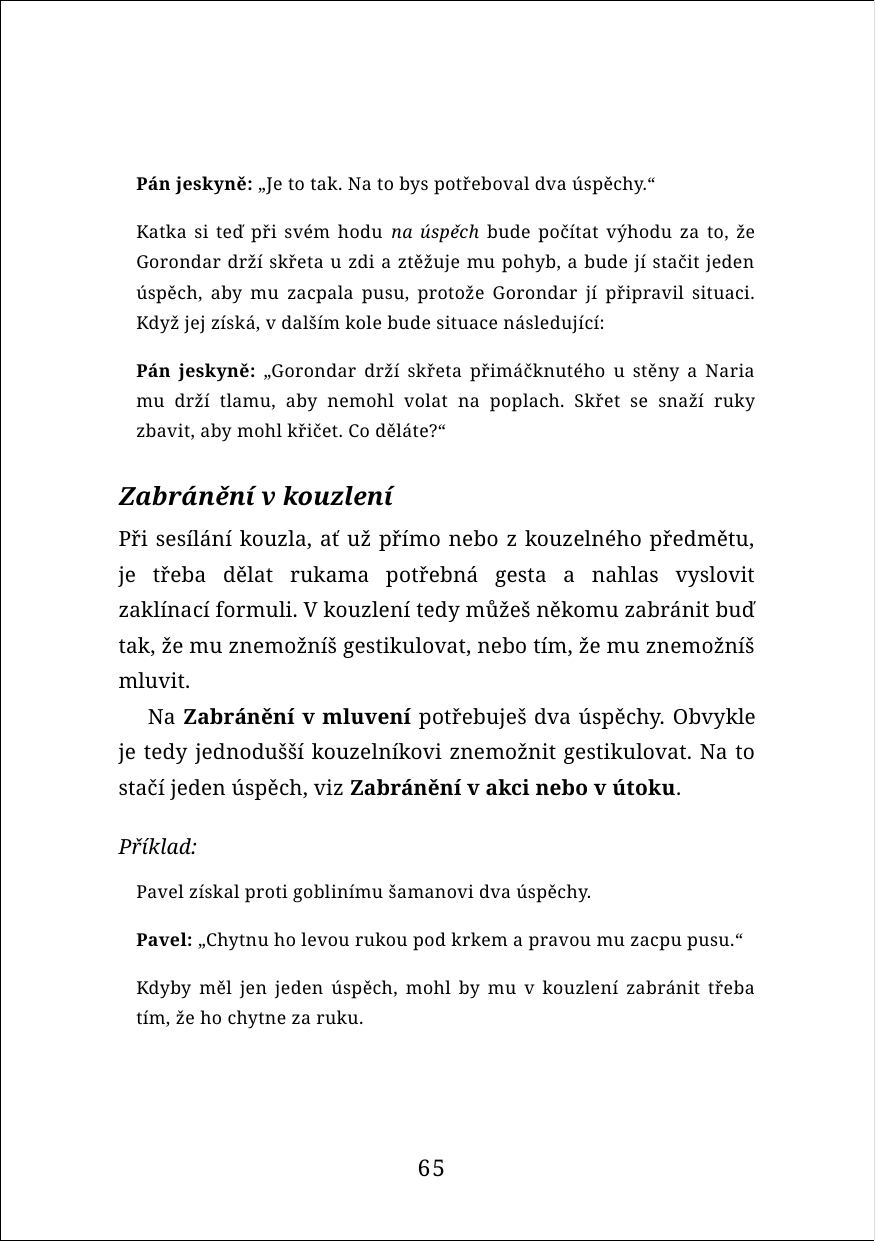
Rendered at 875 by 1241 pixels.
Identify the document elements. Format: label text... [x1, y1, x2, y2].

text Pán jeskyně: „Gorondar drží skřeta přimáčknutého u stěny a Naria mu drží tlamu, aby nemohl volat na poplach. Skřet se snaží ruky zbavit, aby mohl křičet. Co děláte?“ [136, 358, 756, 443]
text Pán jeskyně: „Je to tak. Na to bys potřeboval dva úspěchy.“ [136, 172, 756, 196]
text Příklad: [118, 832, 756, 860]
text Při sesílání kouzla, ať už přímo nebo z kouzelného předmětu, je třeba dělat rukama potřebná gesta a nahlas vyslovit zaklínací formuli. V kouzlení tedy můžeš někomu zabránit buď tak, že mu znemožníš gestikulovat, nebo tím, že mu znemožníš mluvit. Na Zabránění v mluvení potřebuješ dva úspěchy. Obvykle je tedy jednodušší kouzelníkovi znemožnit gestikulovat. Na to stačí jeden úspěch, viz Zabránění v akci nebo v útoku. [118, 524, 756, 801]
text Pavel: „Chytnu ho levou rukou pod krkem a pravou mu zacpu pusu.“ [136, 927, 756, 951]
text Pavel získal proti goblinímu šamanovi dva úspěchy. [136, 879, 756, 903]
text Kdyby měl jen jeden úspěch, mohl by mu v kouzlení zabránit třeba tím, že ho chytne za ruku. [136, 975, 756, 1029]
text Katka si teď při svém hodu na úspěch bude počítat výhodu za to, že Gorondar drží skřeta u zdi a ztěžuje mu pohyb, a bude jí stačit jeden úspěch, aby mu zacpala pusu, protože Gorondar jí připravil situaci. Když jej získá, v dalším kole bude situace následující: [136, 220, 756, 334]
subtitle Zabránění v kouzlení [118, 478, 756, 512]
